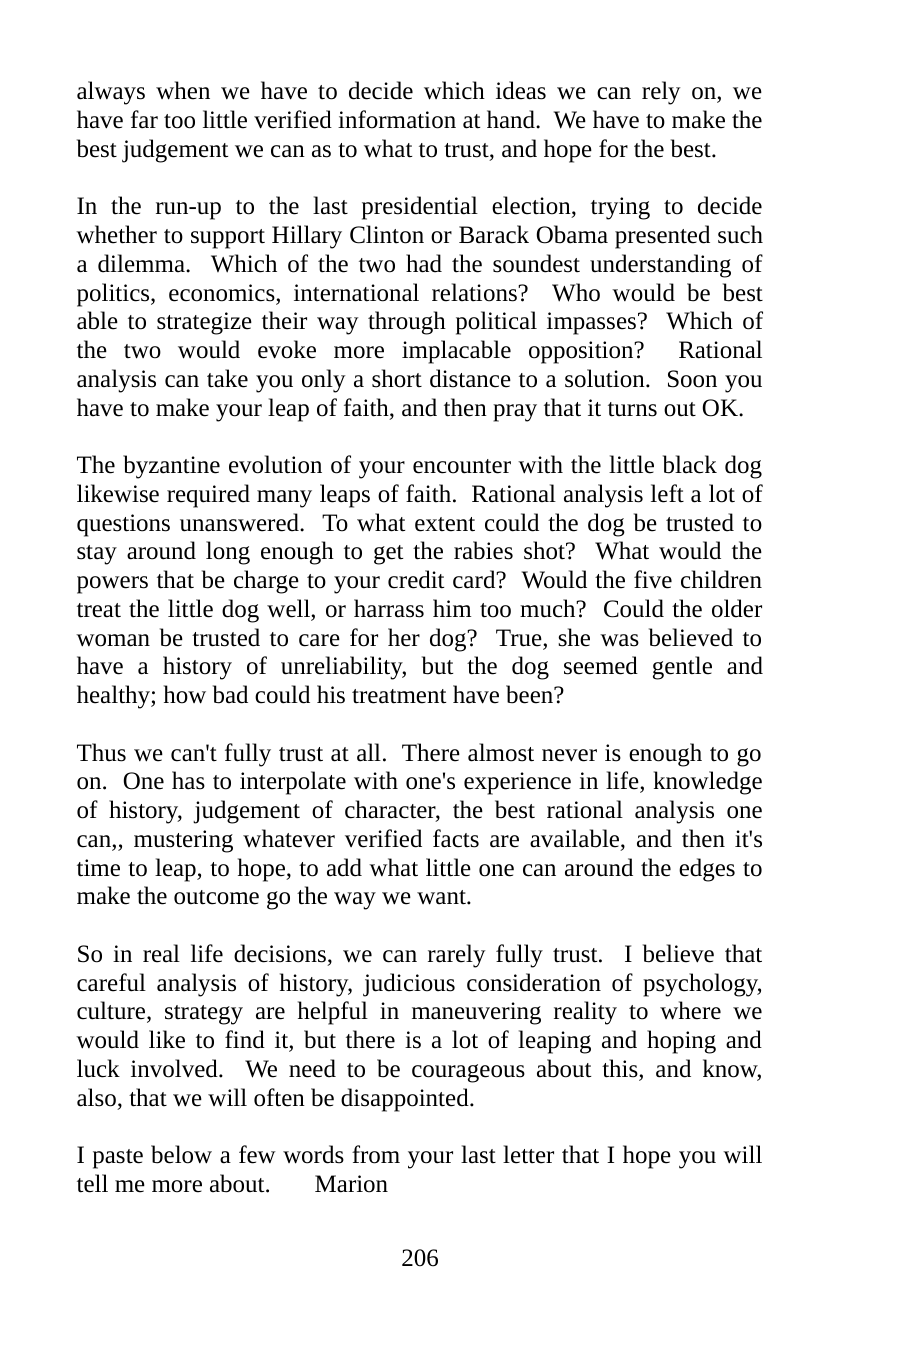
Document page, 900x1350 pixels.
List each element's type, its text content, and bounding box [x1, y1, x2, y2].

text The byzantine evolution of your encounter with the little black dog likewise required many leaps of faith. Rational analysis left a lot of questions unanswered. To what extent could the dog be trusted to stay around long enough to get the rabies shot? What would the powers that be charge to your credit card? Would the five children treat the little dog well, or harrass him too much? Could the older woman be trusted to care for her dog? True, she was believed to have a history of unreliability, but the dog seemed gentle and healthy; how bad could his treatment have been? [76, 450, 763, 709]
text always when we have to decide which ideas we can rely on, we have far too little verified information at hand. We have to make the best judgement we can as to what to trust, and hope for the best. [76, 76, 763, 163]
text So in real life decisions, we can rarely fully trust. I believe that careful analysis of history, judicious consideration of psychology, culture, strategy are helpful in maneuvering reality to where we would like to find it, but there is a lot of leaping and hoping and luck involved. We need to be courageous about this, and know, also, that we will often be disappointed. [76, 939, 763, 1111]
text Thus we can't fully trust at all. There almost never is enough to go on. One has to interpolate with one's experience in life, knowledge of history, judgement of character, the best rational analysis one can,, mustering whatever verified facts are available, and then it's time to leap, to hope, to add what little one can around the edges to make the outcome go the way we want. [76, 738, 763, 910]
text In the run-up to the last presidential election, trying to decide whether to support Hillary Clinton or Barack Obama presented such a dilemma. Which of the two had the soundest understanding of politics, economics, international relations? Who would be best able to strategize their way through political impasses? Which of the two would evoke more implacable opposition? Rational analysis can take you only a short distance to a solution. Soon you have to make your leap of faith, and then pray that it turns out OK. [76, 191, 763, 421]
text I paste below a few words from your last letter that I hope you will tell me more about. Marion [76, 1140, 763, 1198]
